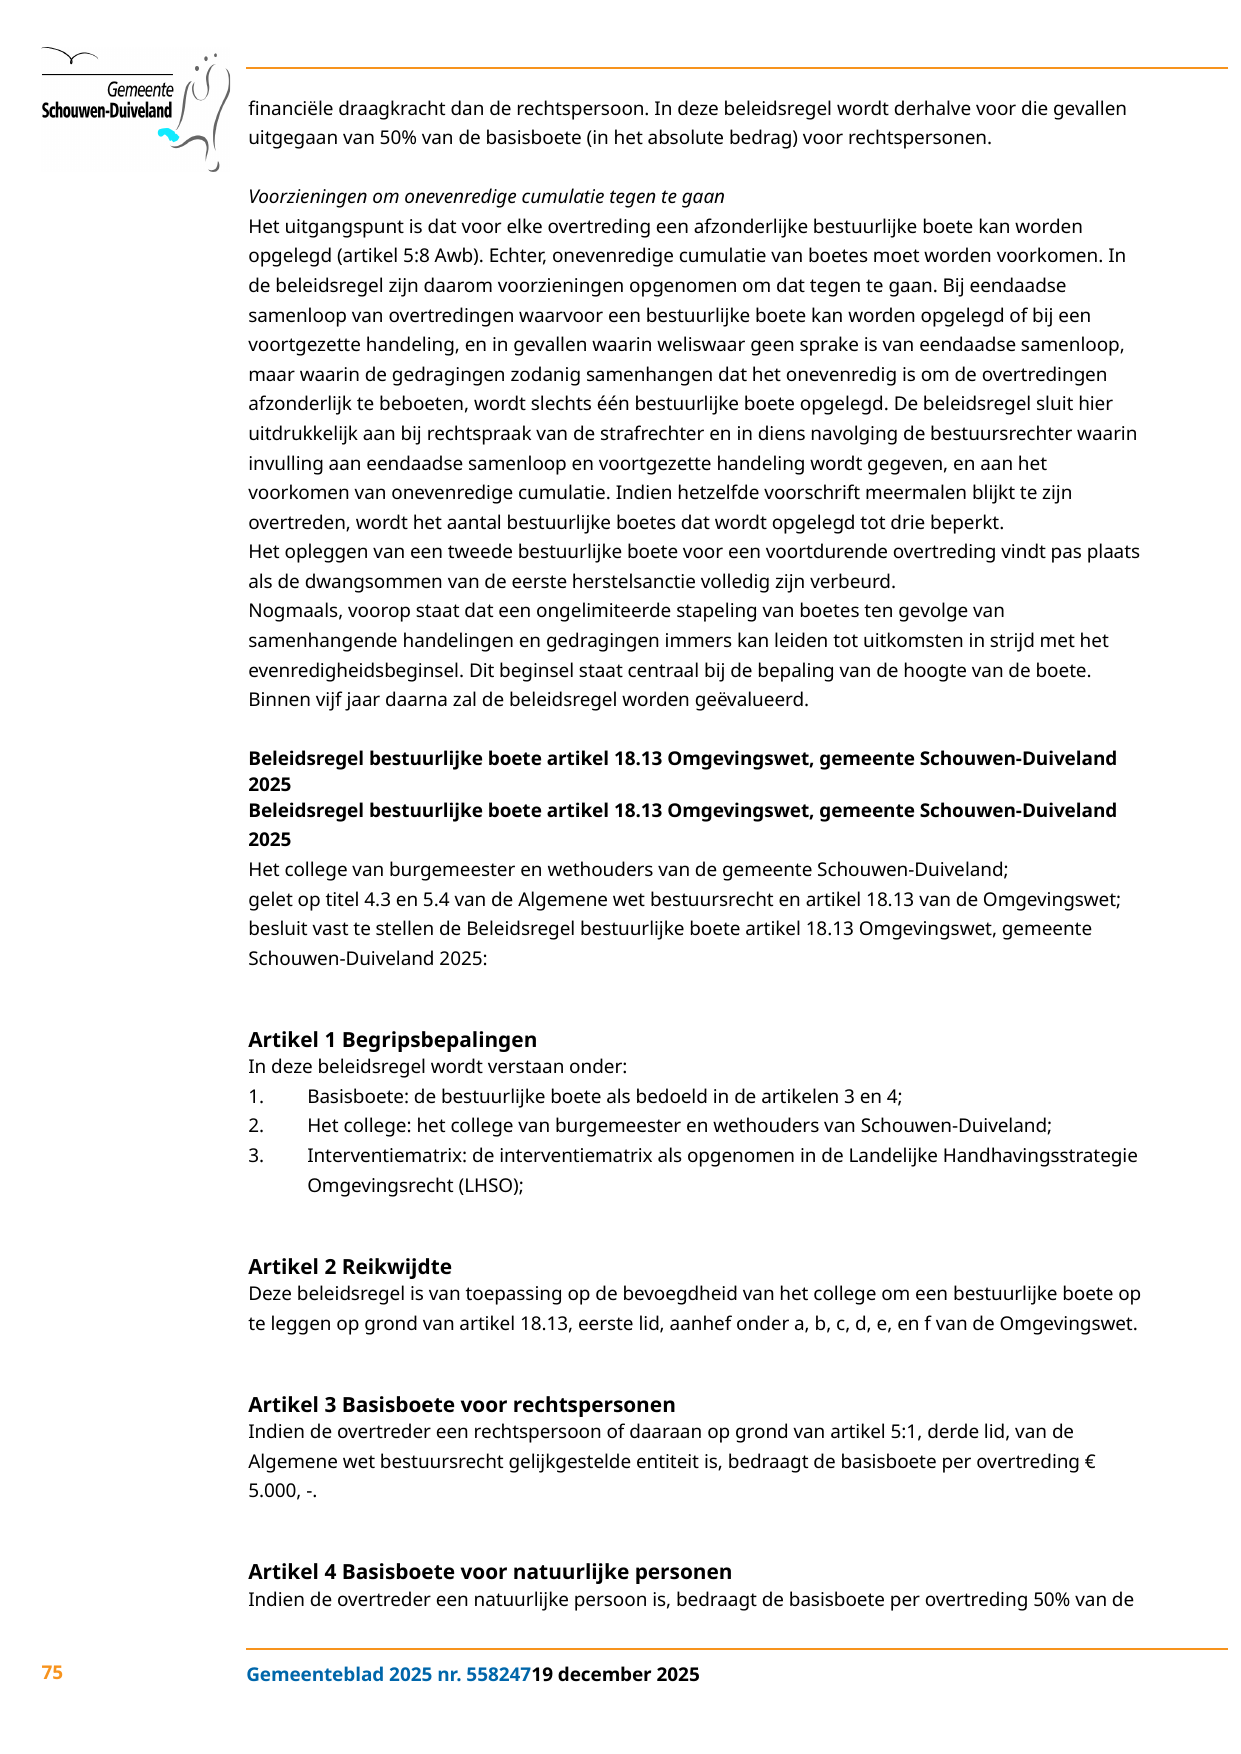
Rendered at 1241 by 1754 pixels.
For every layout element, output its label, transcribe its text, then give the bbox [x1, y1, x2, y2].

text Deze beleidsregel is van toepassing op de bevoegdheid van het college om een bestuurlijke boete op te leggen op grond van artikel 18.13, eerste lid, aanhef onder a, b, c, d, e, en f van de Omgevingswet. [248, 1280, 1152, 1336]
text Artikel 1 Begripsbepalingen [248, 1025, 1152, 1053]
text Het opleggen van een tweede bestuurlijke boete voor een voortdurende overtreding vindt pas plaats als de dwangsommen van de eerste herstelsanctie volledig zijn verbeurd. [248, 538, 1152, 594]
text Artikel 2 Reikwijdte [248, 1252, 1152, 1280]
text gelet op titel 4.3 en 5.4 van de Algemene wet bestuursrecht en artikel 18.13 van de Omgevingswet; [248, 886, 1152, 912]
text Artikel 3 Basisboete voor rechtspersonen [248, 1390, 1152, 1418]
list Het college: het college van burgemeester en wethouders van Schouwen-Duiveland; [248, 1113, 1152, 1138]
picture [41, 47, 231, 172]
text In deze beleidsregel wordt verstaan onder: [248, 1053, 1152, 1079]
text Voorzieningen om onevenredige cumulatie tegen te gaan [248, 183, 1152, 209]
text Beleidsregel bestuurlijke boete artikel 18.13 Omgevingswet, gemeente Schouwen-Duiveland 2025 [248, 797, 1152, 852]
text Beleidsregel bestuurlijke boete artikel 18.13 Omgevingswet, gemeente Schouwen-Duiveland 2025 [248, 746, 1152, 797]
text besluit vast te stellen de Beleidsregel bestuurlijke boete artikel 18.13 Omgevingswet, gemeente Schouwen-Duiveland 2025: [248, 915, 1152, 971]
text Indien de overtreder een rechtspersoon of daaraan op grond van artikel 5:1, derde lid, van de Algemene wet bestuursrecht gelijkgestelde entiteit is, bedraagt de basisboete per overtreding € 5.000, -. [248, 1418, 1152, 1503]
text Artikel 4 Basisboete voor natuurlijke personen [248, 1557, 1152, 1586]
text Het college van burgemeester en wethouders van de gemeente Schouwen-Duiveland; [248, 856, 1152, 882]
text Nogmaals, voorop staat dat een ongelimiteerde stapeling van boetes ten gevolge van samenhangende handelingen en gedragingen immers kan leiden tot uitkomsten in strijd met het evenredigheidsbeginsel. Dit beginsel staat centraal bij de bepaling van de hoogte van de boete. Binnen vijf jaar daarna zal de beleidsregel worden geëvalueerd. [248, 598, 1152, 712]
text Het uitgangspunt is dat voor elke overtreding een afzonderlijke bestuurlijke boete kan worden opgelegd (artikel 5:8 Awb). Echter, onevenredige cumulatie van boetes moet worden voorkomen. In de beleidsregel zijn daarom voorzieningen opgenomen om dat tegen te gaan. Bij eendaadse samenloop van overtredingen waarvoor een bestuurlijke boete kan worden opgelegd of bij een voortgezette handeling, en in gevallen waarin weliswaar geen sprake is van eendaadse samenloop, maar waarin de gedragingen zodanig samenhangen dat het onevenredig is om de overtredingen afzonderlijk te beboeten, wordt slechts één bestuurlijke boete opgelegd. De beleidsregel sluit hier uitdrukkelijk aan bij rechtspraak van de strafrechter en in diens navolging de bestuursrechter waarin invulling aan eendaadse samenloop en voortgezette handeling wordt gegeven, en aan het voorkomen van onevenredige cumulatie. Indien hetzelfde voorschrift meermalen blijkt te zijn overtreden, wordt het aantal bestuurlijke boetes dat wordt opgelegd tot drie beperkt. [248, 213, 1152, 535]
text Indien de overtreder een natuurlijke persoon is, bedraagt de basisboete per overtreding 50% van de [248, 1586, 1152, 1612]
list Interventiematrix: de interventiematrix als opgenomen in de Landelijke Handhavingsstrategie Omgevingsrecht (LHSO); [248, 1142, 1152, 1197]
text financiële draagkracht dan de rechtspersoon. In deze beleidsregel wordt derhalve voor die gevallen uitgegaan van 50% van de basisboete (in het absolute bedrag) voor rechtspersonen. [248, 95, 1152, 150]
list Basisboete: de bestuurlijke boete als bedoeld in de artikelen 3 en 4; [248, 1083, 1152, 1109]
